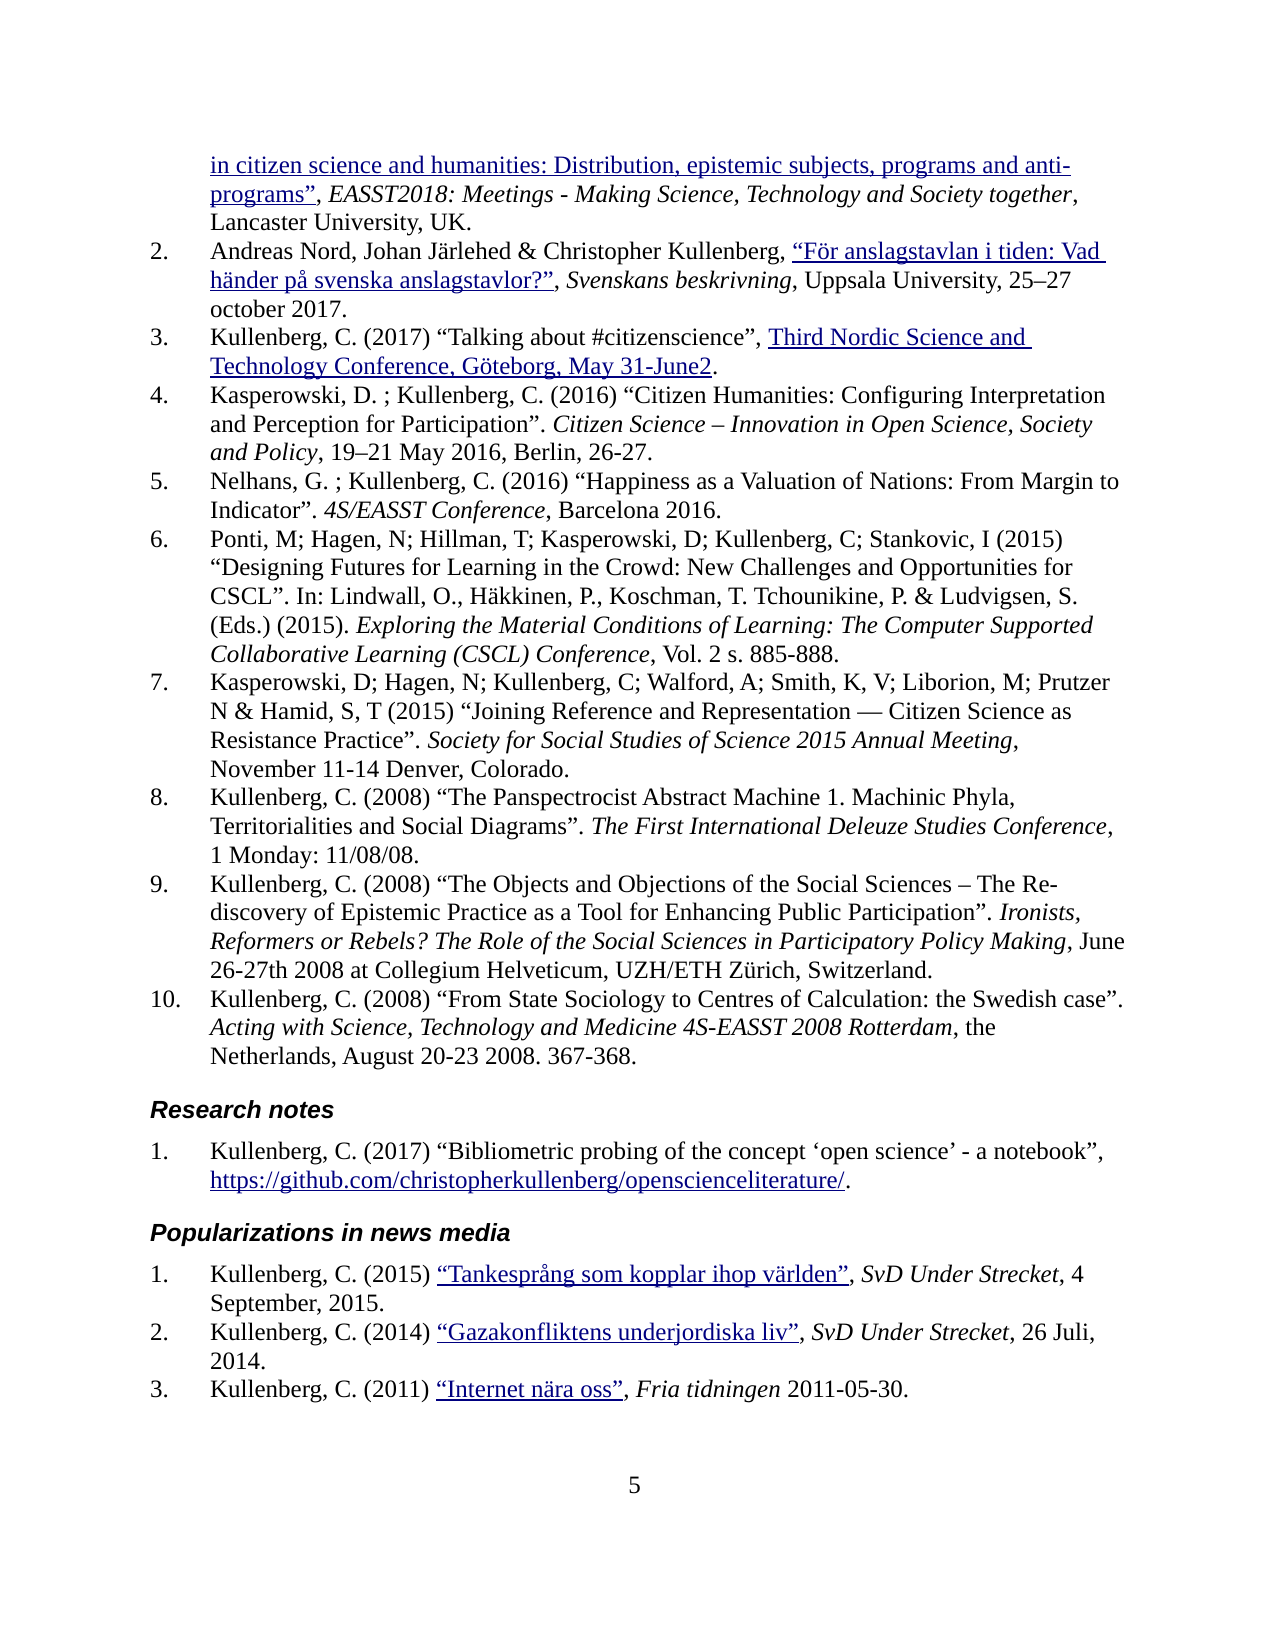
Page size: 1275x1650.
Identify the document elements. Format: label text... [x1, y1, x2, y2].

list Kullenberg, C. (2008) “From State Sociology to Centres of Calculation: the Swedish case”. Acting with Science, Technology and Medicine 4S-EASST 2008 Rotterdam, the Netherlands, August 20-23 2008. 367-368. [150, 984, 1125, 1070]
list Kullenberg, C. (2017) “Talking about #citizenscience”, Third Nordic Science and Technology Conference, Göteborg, May 31-June2. [150, 322, 1125, 380]
list Kullenberg, C. (2014) “Gazakonfliktens underjordiska liv”, SvD Under Strecket, 26 Juli, 2014. [150, 1317, 1125, 1374]
list Kullenberg, C. (2008) “The Objects and Objections of the Social Sciences – The Re-discovery of Epistemic Practice as a Tool for Enhancing Public Participation”. Ironists, Reformers or Rebels? The Role of the Social Sciences in Participatory Policy Making, June 26-27th 2008 at Collegium Helveticum, UZH/ETH Zürich, Switzerland. [150, 869, 1125, 984]
list Ponti, M; Hagen, N; Hillman, T; Kasperowski, D; Kullenberg, C; Stankovic, I (2015) “Designing Futures for Learning in the Crowd: New Challenges and Opportunities for CSCL”. In: Lindwall, O., Häkkinen, P., Koschman, T. Tchounikine, P. & Ludvigsen, S. (Eds.) (2015). Exploring the Material Conditions of Learning: The Computer Supported Collaborative Learning (CSCL) Conference, Vol. 2 s. 885-888. [150, 524, 1125, 667]
list Kullenberg, C. (2011) “Internet nära oss”, Fria tidningen 2011-05-30. [150, 1374, 1125, 1403]
list Kasperowski, D; Hagen, N; Kullenberg, C; Walford, A; Smith, K, V; Liborion, M; Prutzer N & Hamid, S, T (2015) “Joining Reference and Representation — Citizen Science as Resistance Practice”. Society for Social Studies of Science 2015 Annual Meeting, November 11-14 Denver, Colorado. [150, 667, 1125, 782]
list Kullenberg, C. (2017) “Bibliometric probing of the concept ‘open science’ - a notebook”, https://github.com/christopherkullenberg/openscienceliterature/. [150, 1136, 1125, 1193]
list Andreas Nord, Johan Järlehed & Christopher Kullenberg, “För anslagstavlan i tiden: Vad händer på svenska anslagstavlor?”, Svenskans beskrivning, Uppsala University, 25–27 october 2017. [150, 236, 1125, 322]
list Kullenberg, C. (2015) “Tankesprång som kopplar ihop världen”, SvD Under Strecket, 4 September, 2015. [150, 1259, 1125, 1317]
subtitle Popularizations in news media [150, 1218, 1125, 1247]
list in citizen science and humanities: Distribution, epistemic subjects, programs and anti-programs”, EASST2018: Meetings - Making Science, Technology and Society together, Lancaster University, UK. [150, 150, 1125, 236]
list Kasperowski, D. ; Kullenberg, C. (2016) “Citizen Humanities: Configuring Interpretation and Perception for Participation”. Citizen Science – Innovation in Open Science, Society and Policy, 19–21 May 2016, Berlin, 26-27. [150, 380, 1125, 466]
subtitle Research notes [150, 1095, 1125, 1123]
list Nelhans, G. ; Kullenberg, C. (2016) “Happiness as a Valuation of Nations: From Margin to Indicator”. 4S/EASST Conference, Barcelona 2016. [150, 466, 1125, 524]
list Kullenberg, C. (2008) “The Panspectrocist Abstract Machine 1. Machinic Phyla, Territorialities and Social Diagrams”. The First International Deleuze Studies Conference, 1 Monday: 11/08/08. [150, 782, 1125, 869]
